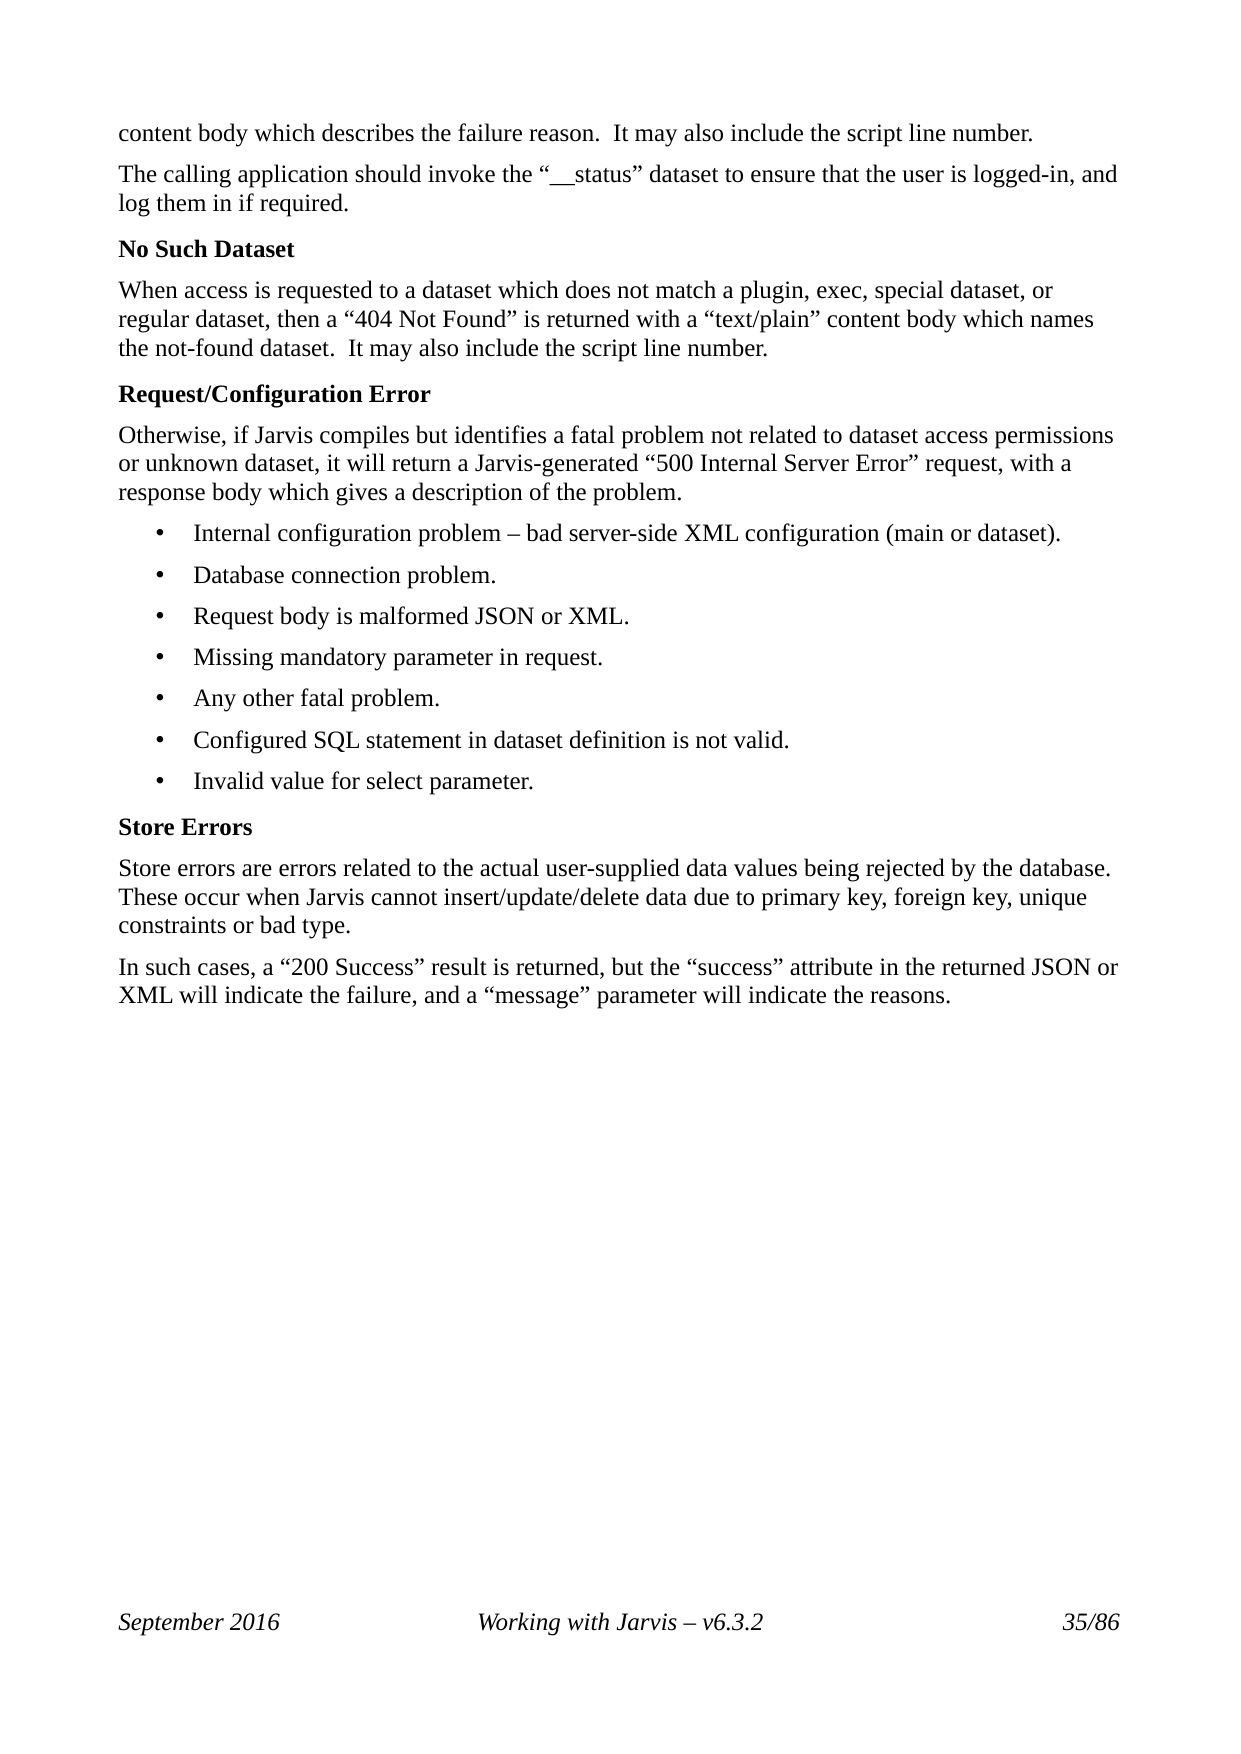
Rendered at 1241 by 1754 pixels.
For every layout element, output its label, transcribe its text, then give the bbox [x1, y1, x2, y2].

list Configured SQL statement in dataset definition is not valid. [156, 725, 1122, 753]
text The calling application should invoke the “__status” dataset to ensure that the user is logged-in, and log them in if required. [118, 159, 1122, 217]
list Internal configuration problem – bad server-side XML configuration (main or dataset). [156, 518, 1122, 547]
text Otherwise, if Jarvis compiles but identifies a fatal problem not related to dataset access permissions or unknown dataset, it will return a Jarvis-generated “500 Internal Server Error” request, with a response body which gives a description of the problem. [118, 420, 1122, 506]
list Database connection problem. [156, 560, 1122, 588]
list Request body is malformed JSON or XML. [156, 601, 1122, 630]
subtitle Store Errors [118, 812, 1122, 841]
text Store errors are errors related to the actual user-supplied data values being rejected by the database. These occur when Jarvis cannot insert/update/delete data due to primary key, foreign key, unique constraints or bad type. [118, 853, 1122, 939]
text When access is requested to a dataset which does not match a plugin, exec, special dataset, or regular dataset, then a “404 Not Found” is returned with a “text/plain” content body which names the not-found dataset. It may also include the script line number. [118, 275, 1122, 361]
subtitle Request/Configuration Error [118, 379, 1122, 407]
text content body which describes the failure reason. It may also include the script line number. [118, 118, 1122, 147]
text In such cases, a “200 Success” result is returned, but the “success” attribute in the returned JSON or XML will indicate the failure, and a “message” parameter will indicate the reasons. [118, 952, 1122, 1009]
list Any other fatal problem. [156, 683, 1122, 712]
subtitle No Such Dataset [118, 234, 1122, 263]
list Missing mandatory parameter in request. [156, 642, 1122, 671]
list Invalid value for select parameter. [156, 766, 1122, 795]
